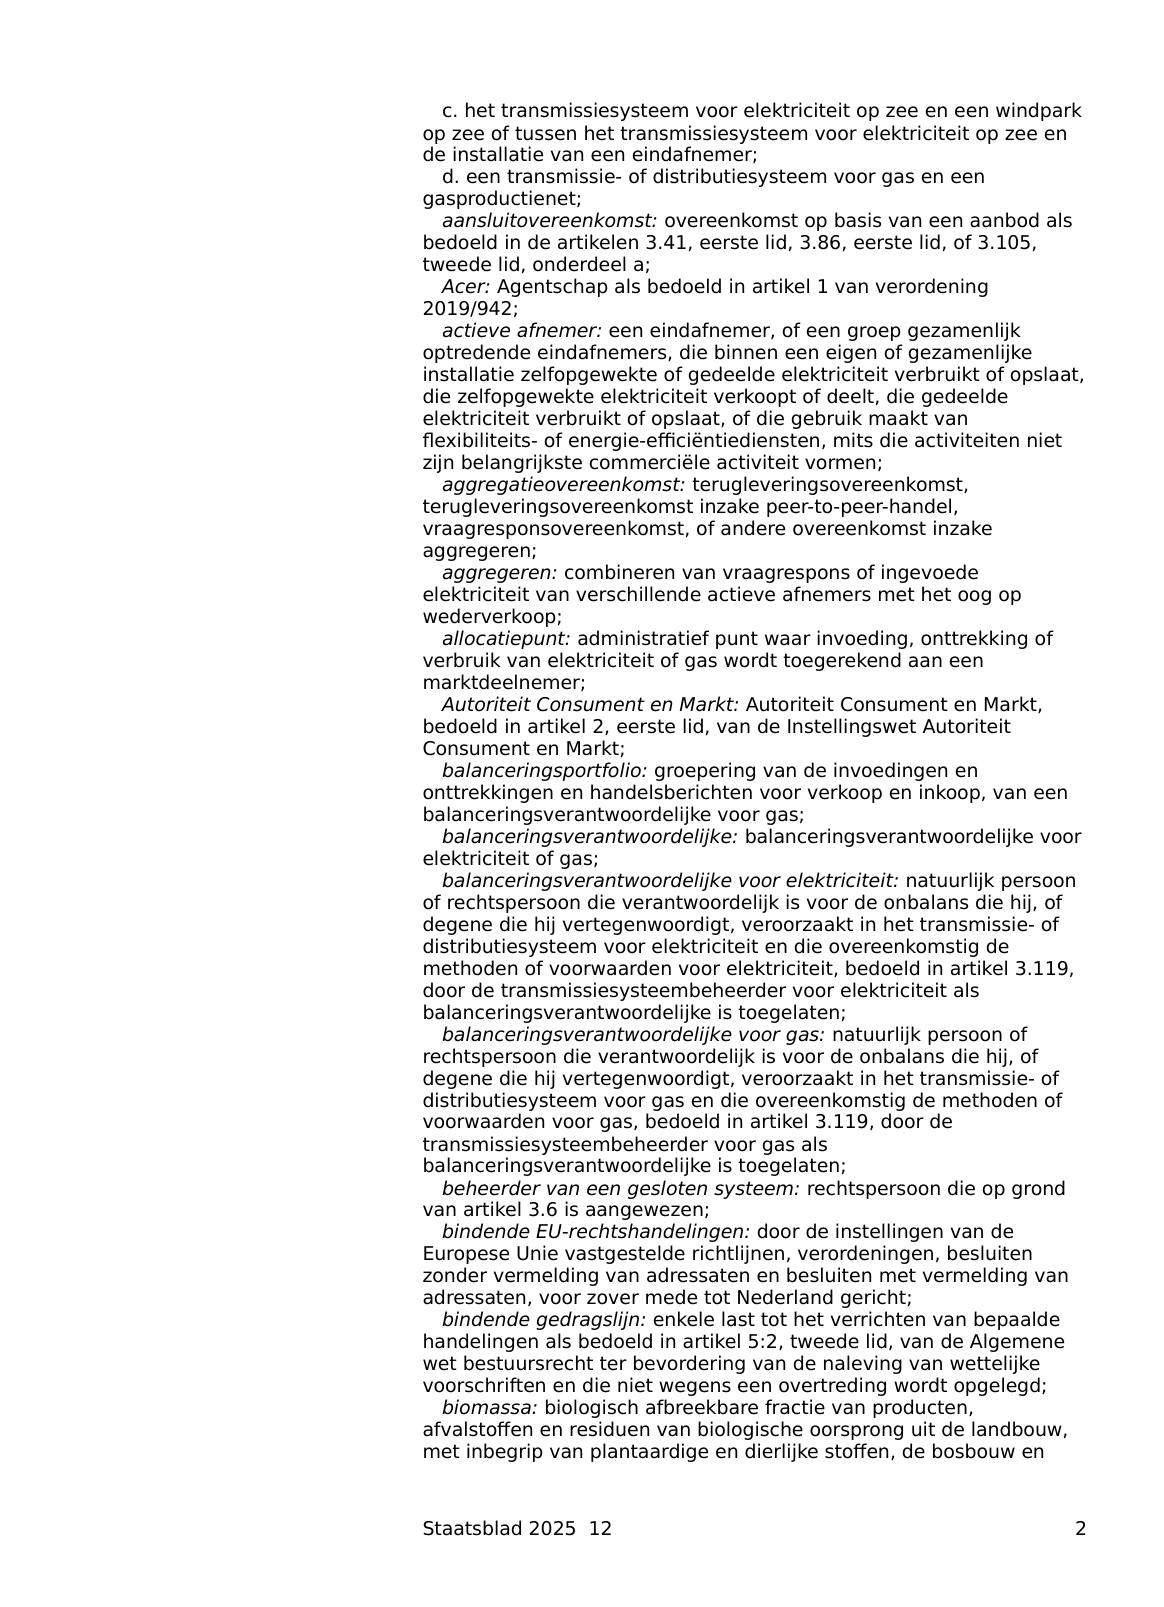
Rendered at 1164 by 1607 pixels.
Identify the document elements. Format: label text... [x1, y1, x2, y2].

text bindende gedragslijn: enkele last tot het verrichten van bepaalde handelingen als bedoeld in artikel 5:2, tweede lid, van de Algemene wet bestuursrecht ter bevordering van de naleving van wettelijke voorschriften en die niet wegens een overtreding wordt opgelegd; [422, 1309, 1087, 1397]
text beheerder van een gesloten systeem: rechtspersoon die op grond van artikel 3.6 is aangewezen; [422, 1177, 1087, 1221]
text allocatiepunt: administratief punt waar invoeding, onttrekking of verbruik van elektriciteit of gas wordt toegerekend aan een marktdeelnemer; [422, 628, 1087, 694]
text aggregatieovereenkomst: terugleveringsovereenkomst, terugleveringsovereenkomst inzake peer-to-peer-handel, vraagresponsovereenkomst, of andere overeenkomst inzake aggregeren; [422, 474, 1087, 562]
text Autoriteit Consument en Markt: Autoriteit Consument en Markt, bedoeld in artikel 2, eerste lid, van de Instellingswet Autoriteit Consument en Markt; [422, 694, 1087, 760]
text aansluitovereenkomst: overeenkomst op basis van een aanbod als bedoeld in de artikelen 3.41, eerste lid, 3.86, eerste lid, of 3.105, tweede lid, onderdeel a; [422, 210, 1087, 276]
text aggregeren: combineren van vraagrespons of ingevoede elektriciteit van verschillende actieve afnemers met het oog op wederverkoop; [422, 562, 1087, 628]
text balanceringsportfolio: groepering van de invoedingen en onttrekkingen en handelsberichten voor verkoop en inkoop, van een balanceringsverantwoordelijke voor gas; [422, 760, 1087, 826]
text actieve afnemer: een eindafnemer, of een groep gezamenlijk optredende eindafnemers, die binnen een eigen of gezamenlijke installatie zelfopgewekte of gedeelde elektriciteit verbruikt of opslaat, die zelfopgewekte elektriciteit verkoopt of deelt, die gedeelde elektriciteit verbruikt of opslaat, of die gebruik maakt van flexibiliteits- of energie-efficiëntiediensten, mits die activiteiten niet zijn belangrijkste commerciële activiteit vormen; [422, 320, 1087, 474]
text Acer: Agentschap als bedoeld in artikel 1 van verordening 2019/942; [422, 276, 1087, 320]
text biomassa: biologisch afbreekbare fractie van producten, afvalstoffen en residuen van biologische oorsprong uit de landbouw, met inbegrip van plantaardige en dierlijke stoffen, de bosbouw en [422, 1397, 1087, 1463]
text d. een transmissie- of distributiesysteem voor gas en een gasproductienet; [422, 166, 1087, 210]
text c. het transmissiesysteem voor elektriciteit op zee en een windpark op zee of tussen het transmissiesysteem voor elektriciteit op zee en de installatie van een eindafnemer; [422, 100, 1087, 166]
text balanceringsverantwoordelijke: balanceringsverantwoordelijke voor elektriciteit of gas; [422, 826, 1087, 870]
text balanceringsverantwoordelijke voor gas: natuurlijk persoon of rechtspersoon die verantwoordelijk is voor de onbalans die hij, of degene die hij vertegenwoordigt, veroorzaakt in het transmissie- of distributiesysteem voor gas en die overeenkomstig de methoden of voorwaarden voor gas, bedoeld in artikel 3.119, door de transmissiesysteembeheerder voor gas als balanceringsverantwoordelijke is toegelaten; [422, 1023, 1087, 1177]
text bindende EU-rechtshandelingen: door de instellingen van de Europese Unie vastgestelde richtlijnen, verordeningen, besluiten zonder vermelding van adressaten en besluiten met vermelding van adressaten, voor zover mede tot Nederland gericht; [422, 1221, 1087, 1309]
text balanceringsverantwoordelijke voor elektriciteit: natuurlijk persoon of rechtspersoon die verantwoordelijk is voor de onbalans die hij, of degene die hij vertegenwoordigt, veroorzaakt in het transmissie- of distributiesysteem voor elektriciteit en die overeenkomstig de methoden of voorwaarden voor elektriciteit, bedoeld in artikel 3.119, door de transmissiesysteembeheerder voor elektriciteit als balanceringsverantwoordelijke is toegelaten; [422, 870, 1087, 1023]
